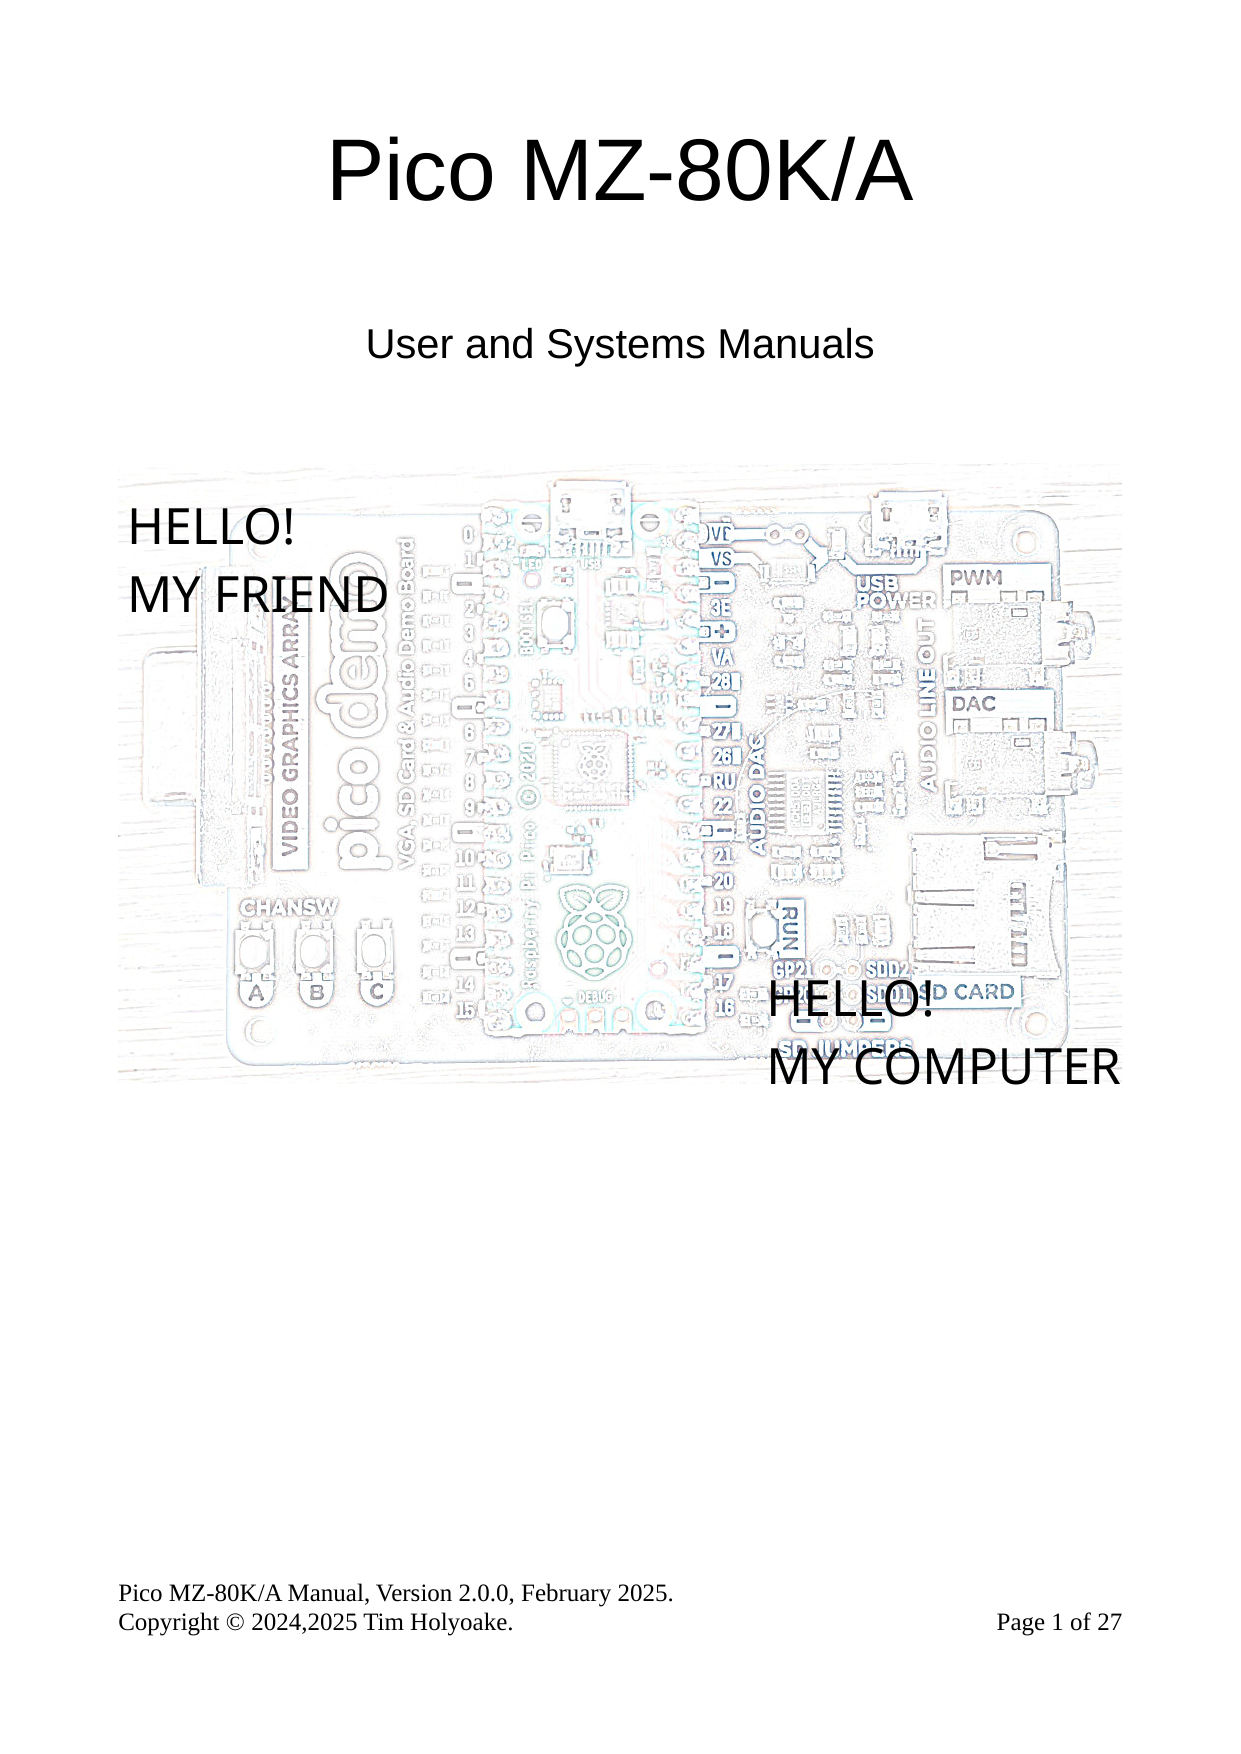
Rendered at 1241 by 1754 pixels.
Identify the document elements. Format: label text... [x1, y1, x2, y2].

text Pico MZ-80K/A [118, 118, 1122, 219]
picture [775, 1054, 786, 1084]
picture [1098, 1052, 1112, 1065]
picture [931, 1054, 942, 1084]
picture [947, 1055, 958, 1084]
text User and Systems Manuals [118, 319, 1122, 367]
picture [1098, 1069, 1114, 1084]
picture [791, 1055, 802, 1084]
picture [118, 463, 1123, 1084]
picture [976, 1052, 990, 1066]
picture [891, 1052, 914, 1081]
